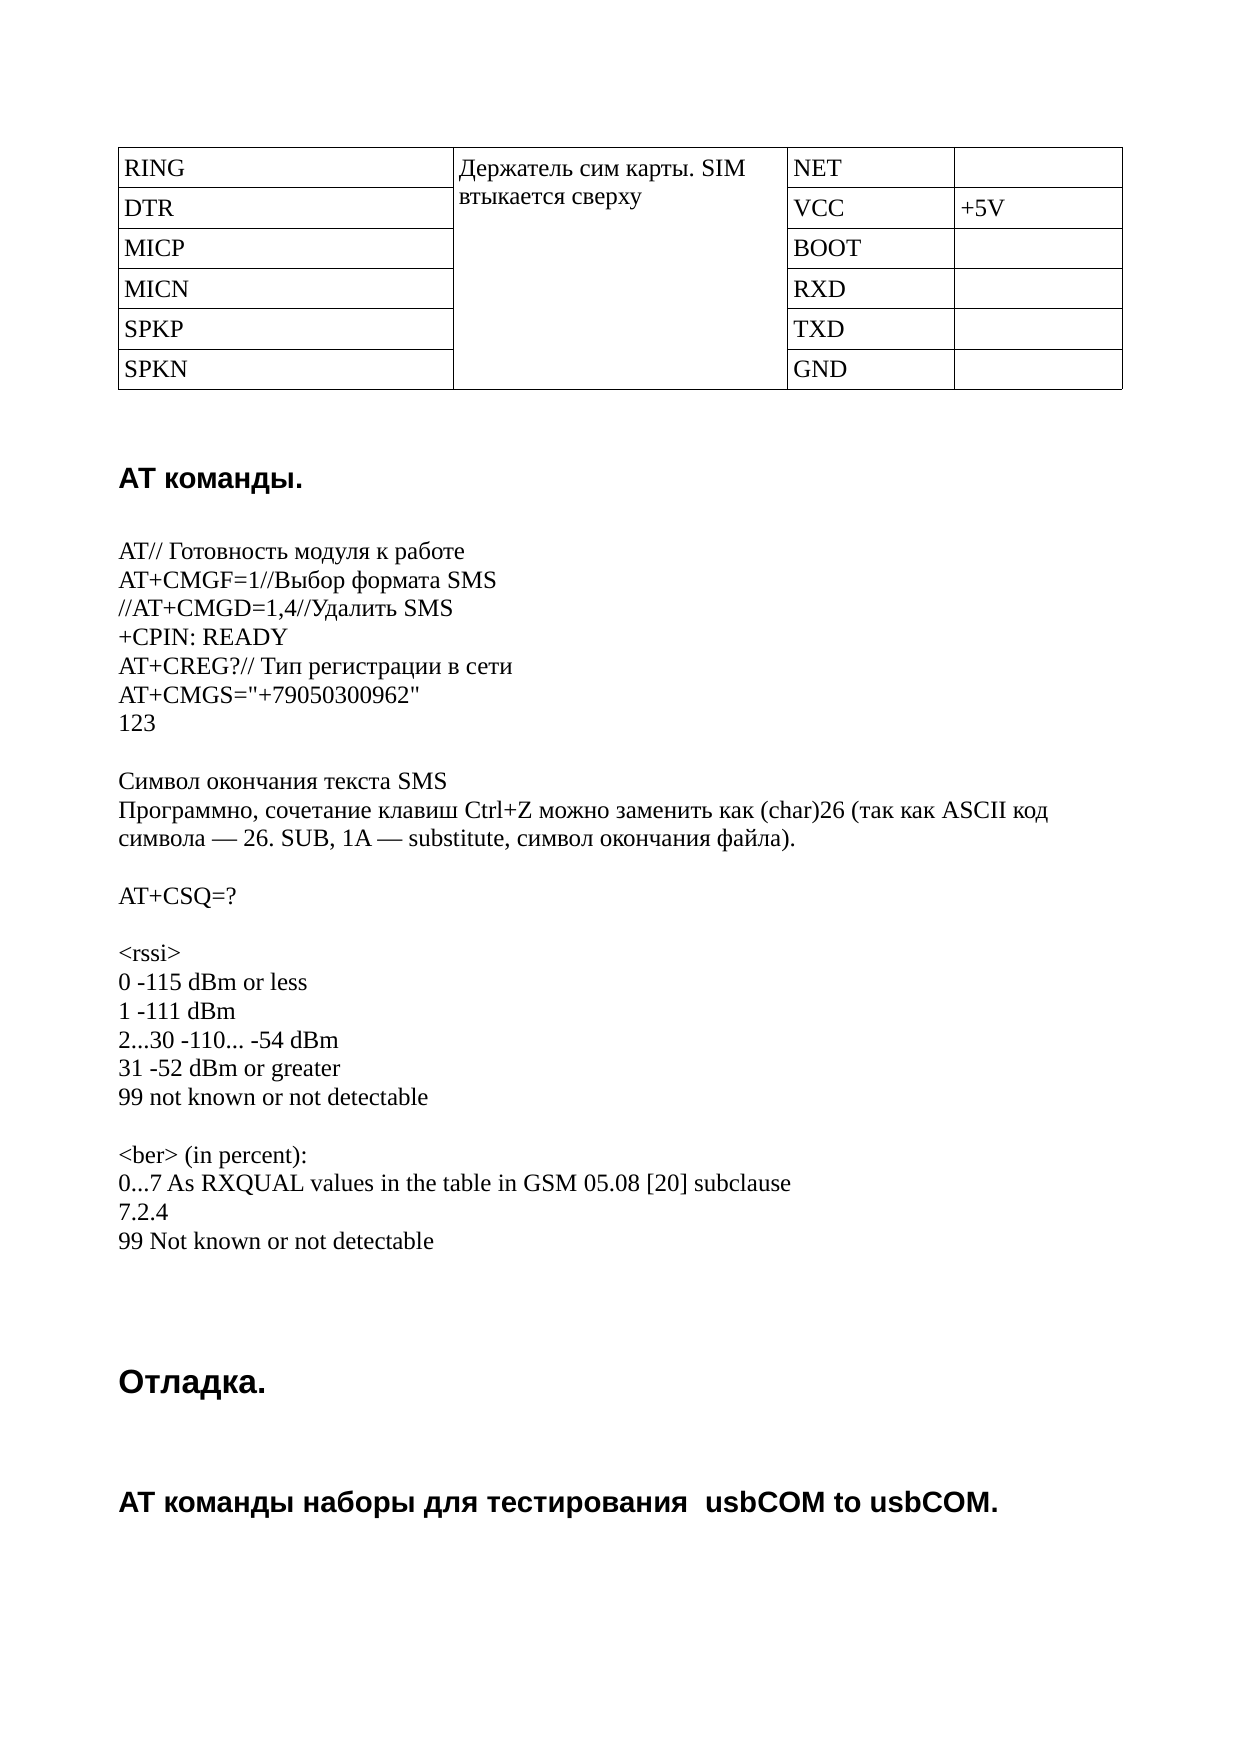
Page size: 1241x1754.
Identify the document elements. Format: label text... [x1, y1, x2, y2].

text 1 -111 dBm [118, 996, 1122, 1025]
table_cell BOOT [788, 229, 954, 268]
text +CPIN: READY [118, 622, 1122, 651]
text Программно, сочетание клавиш Ctrl+Z можно заменить как (char)26 (так как ASCII код символа — 26. SUB, 1A — substitute, символ окончания файла). [118, 795, 1122, 852]
text //AT+CMGD=1,4//Удалить SMS [118, 593, 1122, 622]
text AT+CREG?// Тип регистрации в сети [118, 651, 1122, 680]
table_cell VCC [788, 188, 954, 227]
text 99 not known or not detectable [118, 1082, 1122, 1111]
table_cell [955, 350, 1122, 389]
text 31 -52 dBm or greater [118, 1053, 1122, 1082]
text Символ окончания текста SMS [118, 766, 1122, 795]
table_cell [955, 309, 1122, 348]
subtitle АТ команды. [118, 461, 1122, 495]
table_cell [955, 269, 1122, 308]
text 0 -115 dBm or less [118, 967, 1122, 996]
table_cell RXD [788, 269, 954, 308]
text <rssi> [118, 938, 1122, 967]
text AT// Готовность модуля к работе [118, 536, 1122, 565]
subtitle AT команды наборы для тестирования usbCOM to usbCOM. [118, 1485, 1122, 1519]
table_cell DTR [119, 188, 453, 227]
table_cell +5V [955, 188, 1122, 227]
table_cell [955, 229, 1122, 268]
text AT+CSQ=? [118, 881, 1122, 910]
table_header [955, 148, 1122, 187]
text 0...7 As RXQUAL values in the table in GSM 05.08 [20] subclause [118, 1168, 1122, 1197]
text <ber> (in percent): [118, 1140, 1122, 1168]
table_header RING [119, 148, 453, 187]
table_cell MICP [119, 229, 453, 268]
text 99 Not known or not detectable [118, 1226, 1122, 1255]
table_header NET [788, 148, 954, 187]
text 123 [118, 708, 1122, 737]
table_cell SPKN [119, 350, 453, 389]
text 7.2.4 [118, 1197, 1122, 1226]
text AT+CMGS="+79050300962" [118, 680, 1122, 708]
subtitle Отладка. [118, 1362, 1122, 1400]
table_cell TXD [788, 309, 954, 348]
table_cell GND [788, 350, 954, 389]
table_cell SPKP [119, 309, 453, 348]
table_header Держатель сим карты. SIM втыкается сверху [454, 148, 787, 389]
text 2...30 -110... -54 dBm [118, 1025, 1122, 1053]
text AT+CMGF=1//Выбор формата SMS [118, 565, 1122, 593]
table_cell MICN [119, 269, 453, 308]
